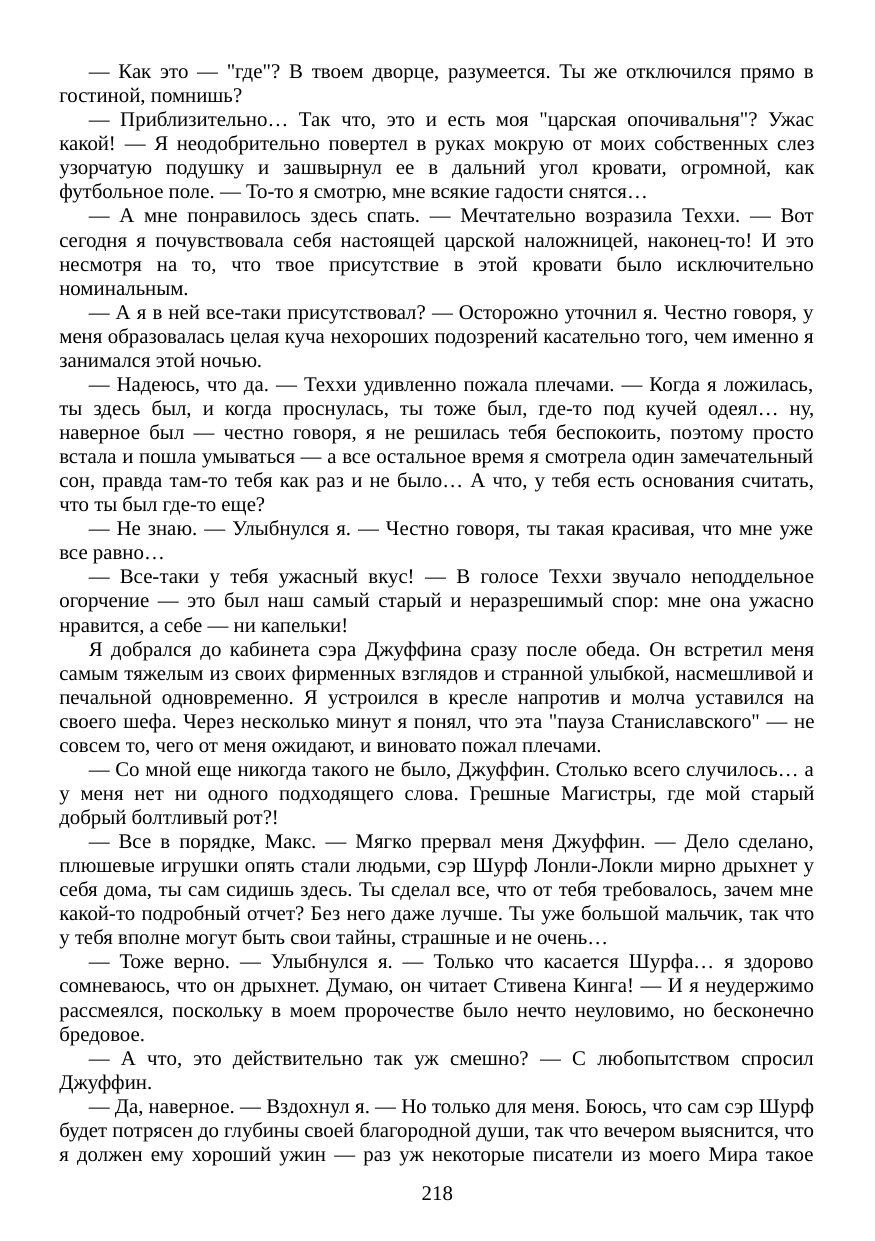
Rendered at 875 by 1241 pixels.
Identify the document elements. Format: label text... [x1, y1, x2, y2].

text Я добрался до кабинета сэра Джуффина сразу после обеда. Он встретил меня самым тяжелым из своих фирменных взглядов и странной улыбкой, насмешливой и печальной одновременно. Я устроился в кресле напротив и молча уставился на своего шефа. Через несколько минут я понял, что эта "пауза Станиславского" — не совсем то, чего от меня ожидают, и виновато пожал плечами. [59, 637, 815, 757]
text — Со мной еще никогда такого не было, Джуффин. Столько всего случилось… а у меня нет ни одного подходящего слова. Грешные Магистры, где мой старый добрый болтливый рот?! [59, 757, 815, 829]
text — А я в ней все-таки присутствовал? — Осторожно уточнил я. Честно говоря, у меня образовалась целая куча нехороших подозрений касательно того, чем именно я занимался этой ночью. [59, 300, 815, 372]
text — Тоже верно. — Улыбнулся я. — Только что касается Шурфа… я здорово сомневаюсь, что он дрыхнет. Думаю, он читает Стивена Кинга! — И я неудержимо рассмеялся, поскольку в моем пророчестве было нечто неуловимо, но бесконечно бредовое. [59, 949, 815, 1046]
text — Все-таки у тебя ужасный вкус! — В голосе Теххи звучало неподдельное огорчение — это был наш самый старый и неразрешимый спор: мне она ужасно нравится, а себе — ни капельки! [59, 564, 815, 637]
text — Как это — "где"? В твоем дворце, разумеется. Ты же отключился прямо в гостиной, помнишь? [59, 59, 815, 107]
text — Не знаю. — Улыбнулся я. — Честно говоря, ты такая красивая, что мне уже все равно… [59, 516, 815, 564]
text — Да, наверное. — Вздохнул я. — Но только для меня. Боюсь, что сам сэр Шурф будет потрясен до глубины своей благородной души, так что вечером выяснится, что я должен ему хороший ужин — раз уж некоторые писатели из моего Мира такое [59, 1094, 815, 1166]
text — А мне понравилось здесь спать. — Мечтательно возразила Теххи. — Вот сегодня я почувствовала себя настоящей царской наложницей, наконец-то! И это несмотря на то, что твое присутствие в этой кровати было исключительно номинальным. [59, 203, 815, 300]
text — А что, это действительно так уж смешно? — С любопытством спросил Джуффин. [59, 1046, 815, 1094]
text — Надеюсь, что да. — Теххи удивленно пожала плечами. — Когда я ложилась, ты здесь был, и когда проснулась, ты тоже был, где-то под кучей одеял… ну, наверное был — честно говоря, я не решилась тебя беспокоить, поэтому просто встала и пошла умываться — а все остальное время я смотрела один замечательный сон, правда там-то тебя как раз и не было… А что, у тебя есть основания считать, что ты был где-то еще? [59, 372, 815, 516]
text — Приблизительно… Так что, это и есть моя "царская опочивальня"? Ужас какой! — Я неодобрительно повертел в руках мокрую от моих собственных слез узорчатую подушку и зашвырнул ее в дальний угол кровати, огромной, как футбольное поле. — То-то я смотрю, мне всякие гадости снятся… [59, 107, 815, 203]
text — Все в порядке, Макс. — Мягко прервал меня Джуффин. — Дело сделано, плюшевые игрушки опять стали людьми, сэр Шурф Лонли-Локли мирно дрыхнет у себя дома, ты сам сидишь здесь. Ты сделал все, что от тебя требовалось, зачем мне какой-то подробный отчет? Без него даже лучше. Ты уже большой мальчик, так что у тебя вполне могут быть свои тайны, страшные и не очень… [59, 829, 815, 949]
